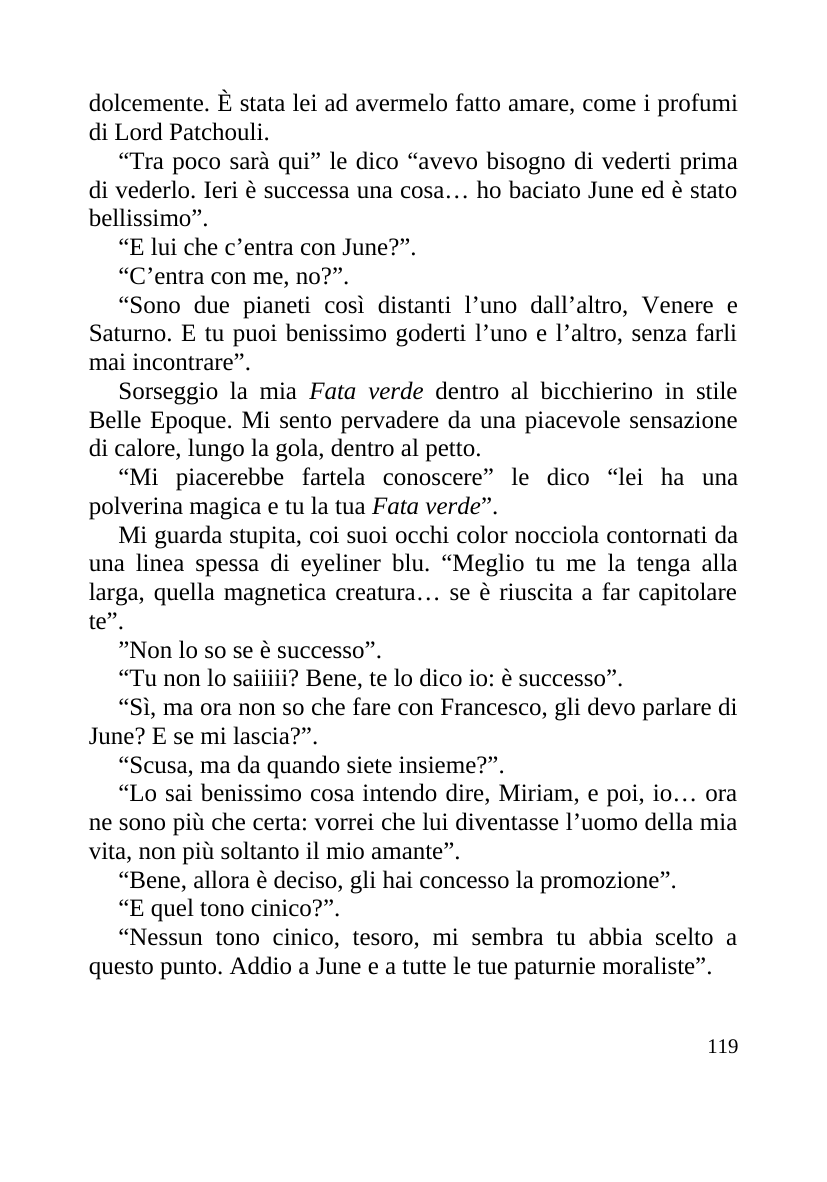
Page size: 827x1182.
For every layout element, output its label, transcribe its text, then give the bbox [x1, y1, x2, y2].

text “Sono due pianeti così distanti l’uno dall’altro, Venere e Saturno. E tu puoi benissimo goderti l’uno e l’altro, senza farli mai incontrare”. [88, 290, 738, 376]
text “Sì, ma ora non so che fare con Francesco, gli devo parlare di June? E se mi lascia?”. [88, 692, 738, 750]
text dolcemente. è stata lei ad avermelo fatto amare, come i profumi di Lord Patchouli. [88, 88, 738, 146]
text “Nessun tono cinico, tesoro, mi sembra tu abbia scelto a questo punto. Addio a June e a tutte le tue paturnie moraliste”. [88, 922, 738, 980]
text “C’entra con me, no?”. [88, 261, 738, 290]
text “Tra poco sarà qui” le dico “avevo bisogno di vederti prima di vederlo. Ieri è successa una cosa… ho baciato June ed è stato bellissimo”. [88, 146, 738, 232]
text Sorseggio la mia Fata verde dentro al bicchierino in stile Belle Epoque. Mi sento pervadere da una piacevole sensazione di calore, lungo la gola, dentro al petto. [88, 376, 738, 462]
text ”Non lo so se è successo”. [88, 635, 738, 663]
text “E quel tono cinico?”. [88, 893, 738, 922]
text “Scusa, ma da quando siete insieme?”. [88, 750, 738, 778]
text “E lui che c’entra con June?”. [88, 232, 738, 261]
text Mi guarda stupita, coi suoi occhi color nocciola contornati da una linea spessa di eyeliner blu. “Meglio tu me la tenga alla larga, quella magnetica creatura… se è riuscita a far capitolare te”. [88, 520, 738, 635]
text “Tu non lo saiiiii? Bene, te lo dico io: è successo”. [88, 663, 738, 692]
text “Mi piacerebbe fartela conoscere” le dico “lei ha una polverina magica e tu la tua Fata verde”. [88, 462, 738, 520]
text “Lo sai benissimo cosa intendo dire, Miriam, e poi, io… ora ne sono più che certa: vorrei che lui diventasse l’uomo della mia vita, non più soltanto il mio amante”. [88, 778, 738, 865]
text “Bene, allora è deciso, gli hai concesso la promozione”. [88, 865, 738, 893]
